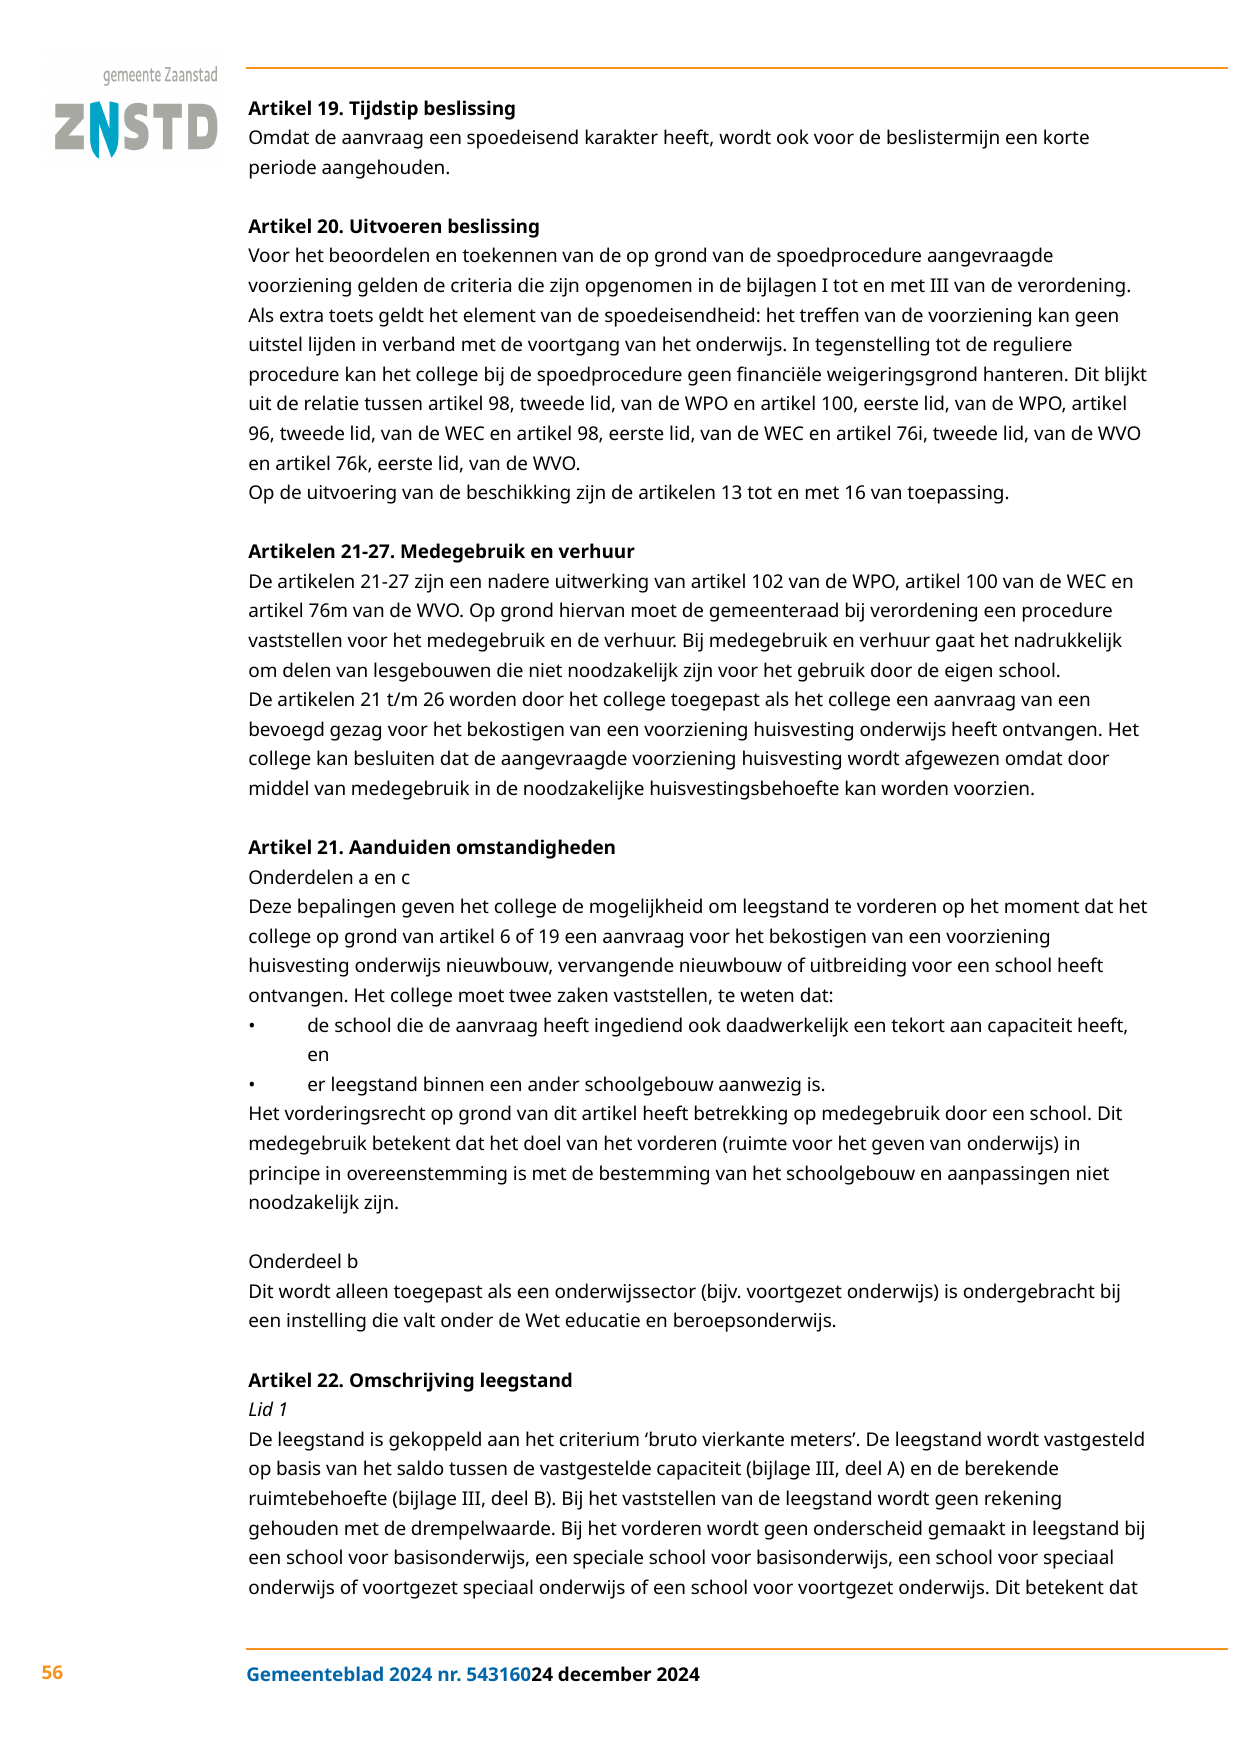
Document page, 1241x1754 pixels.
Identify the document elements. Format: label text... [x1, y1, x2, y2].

text Het vorderingsrecht op grond van dit artikel heeft betrekking op medegebruik door een school. Dit medegebruik betekent dat het doel van het vorderen (ruimte voor het geven van onderwijs) in principe in overeenstemming is met de bestemming van het schoolgebouw en aanpassingen niet noodzakelijk zijn. [248, 1101, 1152, 1215]
text Op de uitvoering van de beschikking zijn de artikelen 13 tot en met 16 van toepassing. [248, 479, 1152, 505]
text Artikel 19. Tijdstip beslissing [248, 95, 1152, 121]
text De artikelen 21-27 zijn een nadere uitwerking van artikel 102 van de WPO, artikel 100 van de WEC en artikel 76m van de WVO. Op grond hiervan moet de gemeenteraad bij verordening een procedure vaststellen voor het medegebruik en de verhuur. Bij medegebruik en verhuur gaat het nadrukkelijk om delen van lesgebouwen die niet noodzakelijk zijn voor het gebruik door de eigen school. [248, 568, 1152, 683]
picture [41, 47, 231, 172]
list de school die de aanvraag heeft ingediend ook daadwerkelijk een tekort aan capaciteit heeft, en [248, 1012, 1152, 1067]
text Artikel 20. Uitvoeren beslissing [248, 213, 1152, 239]
text Lid 1 [248, 1396, 1152, 1422]
text Artikel 21. Aanduiden omstandigheden [248, 834, 1152, 860]
text Artikelen 21-27. Medegebruik en verhuur [248, 538, 1152, 564]
text Deze bepalingen geven het college de mogelijkheid om leegstand te vorderen op het moment dat het college op grond van artikel 6 of 19 een aanvraag voor het bekostigen van een voorziening huisvesting onderwijs nieuwbouw, vervangende nieuwbouw of uitbreiding voor een school heeft ontvangen. Het college moet twee zaken vaststellen, te weten dat: [248, 893, 1152, 1008]
list er leegstand binnen een ander schoolgebouw aanwezig is. [248, 1071, 1152, 1097]
text Omdat de aanvraag een spoedeisend karakter heeft, wordt ook voor de beslistermijn een korte periode aangehouden. [248, 124, 1152, 180]
text Onderdeel b [248, 1248, 1152, 1274]
text Onderdelen a en c [248, 864, 1152, 890]
text Artikel 22. Omschrijving leegstand [248, 1367, 1152, 1393]
text Voor het beoordelen en toekennen van de op grond van de spoedprocedure aangevraagde voorziening gelden de criteria die zijn opgenomen in de bijlagen I tot en met III van de verordening. Als extra toets geldt het element van de spoedeisendheid: het treffen van de voorziening kan geen uitstel lijden in verband met de voortgang van het onderwijs. In tegenstelling tot de reguliere procedure kan het college bij de spoedprocedure geen financiële weigeringsgrond hanteren. Dit blijkt uit de relatie tussen artikel 98, tweede lid, van de WPO en artikel 100, eerste lid, van de WPO, artikel 96, tweede lid, van de WEC en artikel 98, eerste lid, van de WEC en artikel 76i, tweede lid, van de WVO en artikel 76k, eerste lid, van de WVO. [248, 243, 1152, 476]
text De leegstand is gekoppeld aan het criterium ‘bruto vierkante meters’. De leegstand wordt vastgesteld op basis van het saldo tussen de vastgestelde capaciteit (bijlage III, deel A) en de berekende ruimtebehoefte (bijlage III, deel B). Bij het vaststellen van de leegstand wordt geen rekening gehouden met de drempelwaarde. Bij het vorderen wordt geen onderscheid gemaakt in leegstand bij een school voor basisonderwijs, een speciale school voor basisonderwijs, een school voor speciaal onderwijs of voortgezet speciaal onderwijs of een school voor voortgezet onderwijs. Dit betekent dat [248, 1426, 1152, 1600]
text De artikelen 21 t/m 26 worden door het college toegepast als het college een aanvraag van een bevoegd gezag voor het bekostigen van een voorziening huisvesting onderwijs heeft ontvangen. Het college kan besluiten dat de aangevraagde voorziening huisvesting wordt afgewezen omdat door middel van medegebruik in de noodzakelijke huisvestingsbehoefte kan worden voorzien. [248, 686, 1152, 801]
text Dit wordt alleen toegepast als een onderwijssector (bijv. voortgezet onderwijs) is ondergebracht bij een instelling die valt onder de Wet educatie en beroepsonderwijs. [248, 1278, 1152, 1333]
